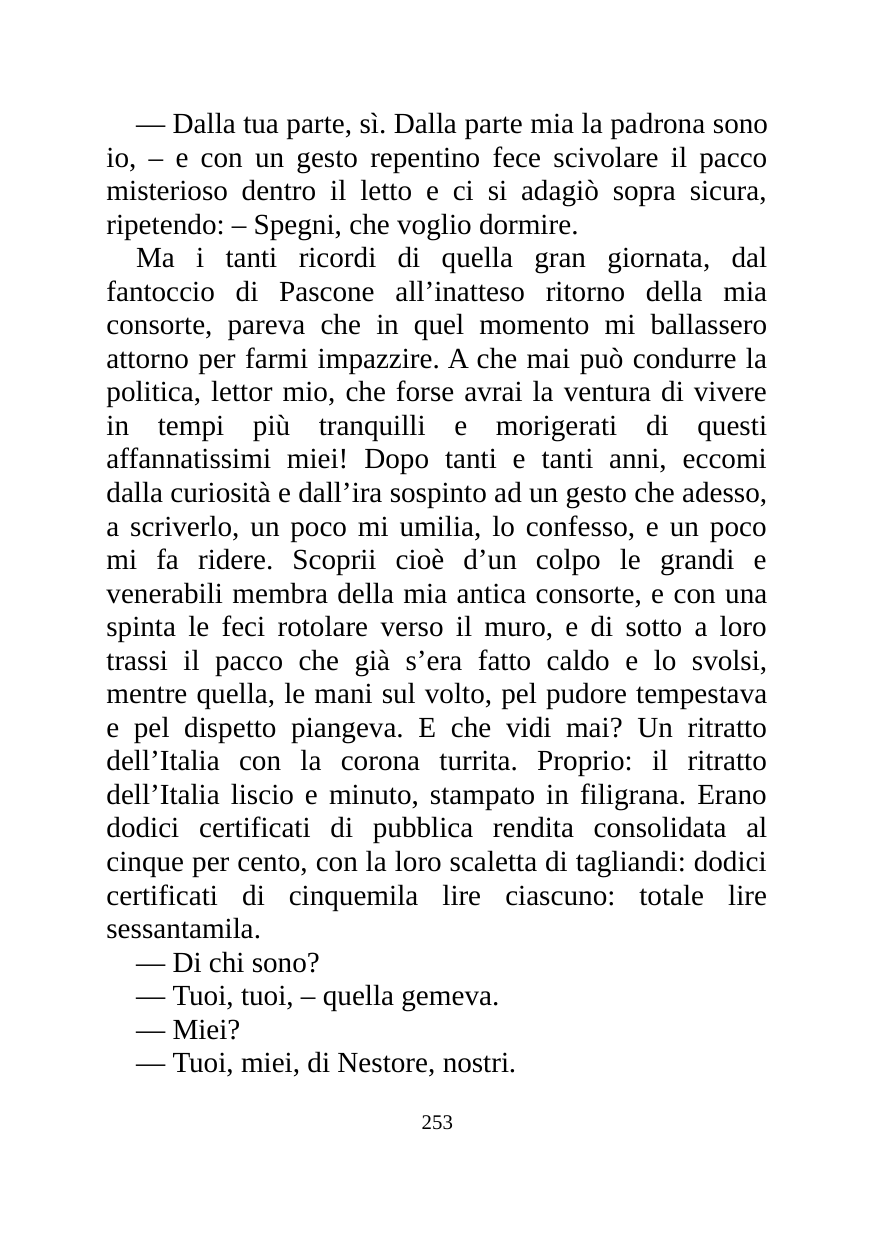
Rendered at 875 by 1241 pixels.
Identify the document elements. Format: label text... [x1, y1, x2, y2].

text — Dalla tua parte, sì. Dalla parte mia la padrona sono io, – e con un gesto repentino fece scivolare il pacco misterioso dentro il letto e ci si adagiò sopra sicura, ripetendo: – Spegni, che voglio dormire. [106, 106, 768, 240]
text — Miei? [106, 1012, 768, 1045]
text — Di chi sono? [106, 945, 768, 978]
text Ma i tanti ricordi di quella gran giornata, dal fantoccio di Pascone all’inatteso ritorno della mia consorte, pareva che in quel momento mi ballassero attorno per farmi impazzire. A che mai può condurre la politica, lettor mio, che forse avrai la ventura di vivere in tempi più tranquilli e morigerati di questi affannatissimi miei! Dopo tanti e tanti anni, eccomi dalla curiosità e dall’ira sospinto ad un gesto che adesso, a scriverlo, un poco mi umilia, lo confesso, e un poco mi fa ridere. Scoprii cioè d’un colpo le grandi e venerabili membra della mia antica consorte, e con una spinta le feci rotolare verso il muro, e di sotto a loro trassi il pacco che già s’era fatto caldo e lo svolsi, mentre quella, le mani sul volto, pel pudore tempestava e pel dispetto piangeva. E che vidi mai? Un ritratto dell’Italia con la corona turrita. Proprio: il ritratto dell’Italia liscio e minuto, stampato in filigrana. Erano dodici certificati di pubblica rendita consolidata al cinque per cento, con la loro scaletta di tagliandi: dodici certificati di cinquemila lire ciascuno: totale lire sessantamila. [106, 240, 768, 945]
text — Tuoi, tuoi, – quella gemeva. [106, 978, 768, 1012]
text — Tuoi, miei, di Nestore, nostri. [106, 1045, 768, 1079]
